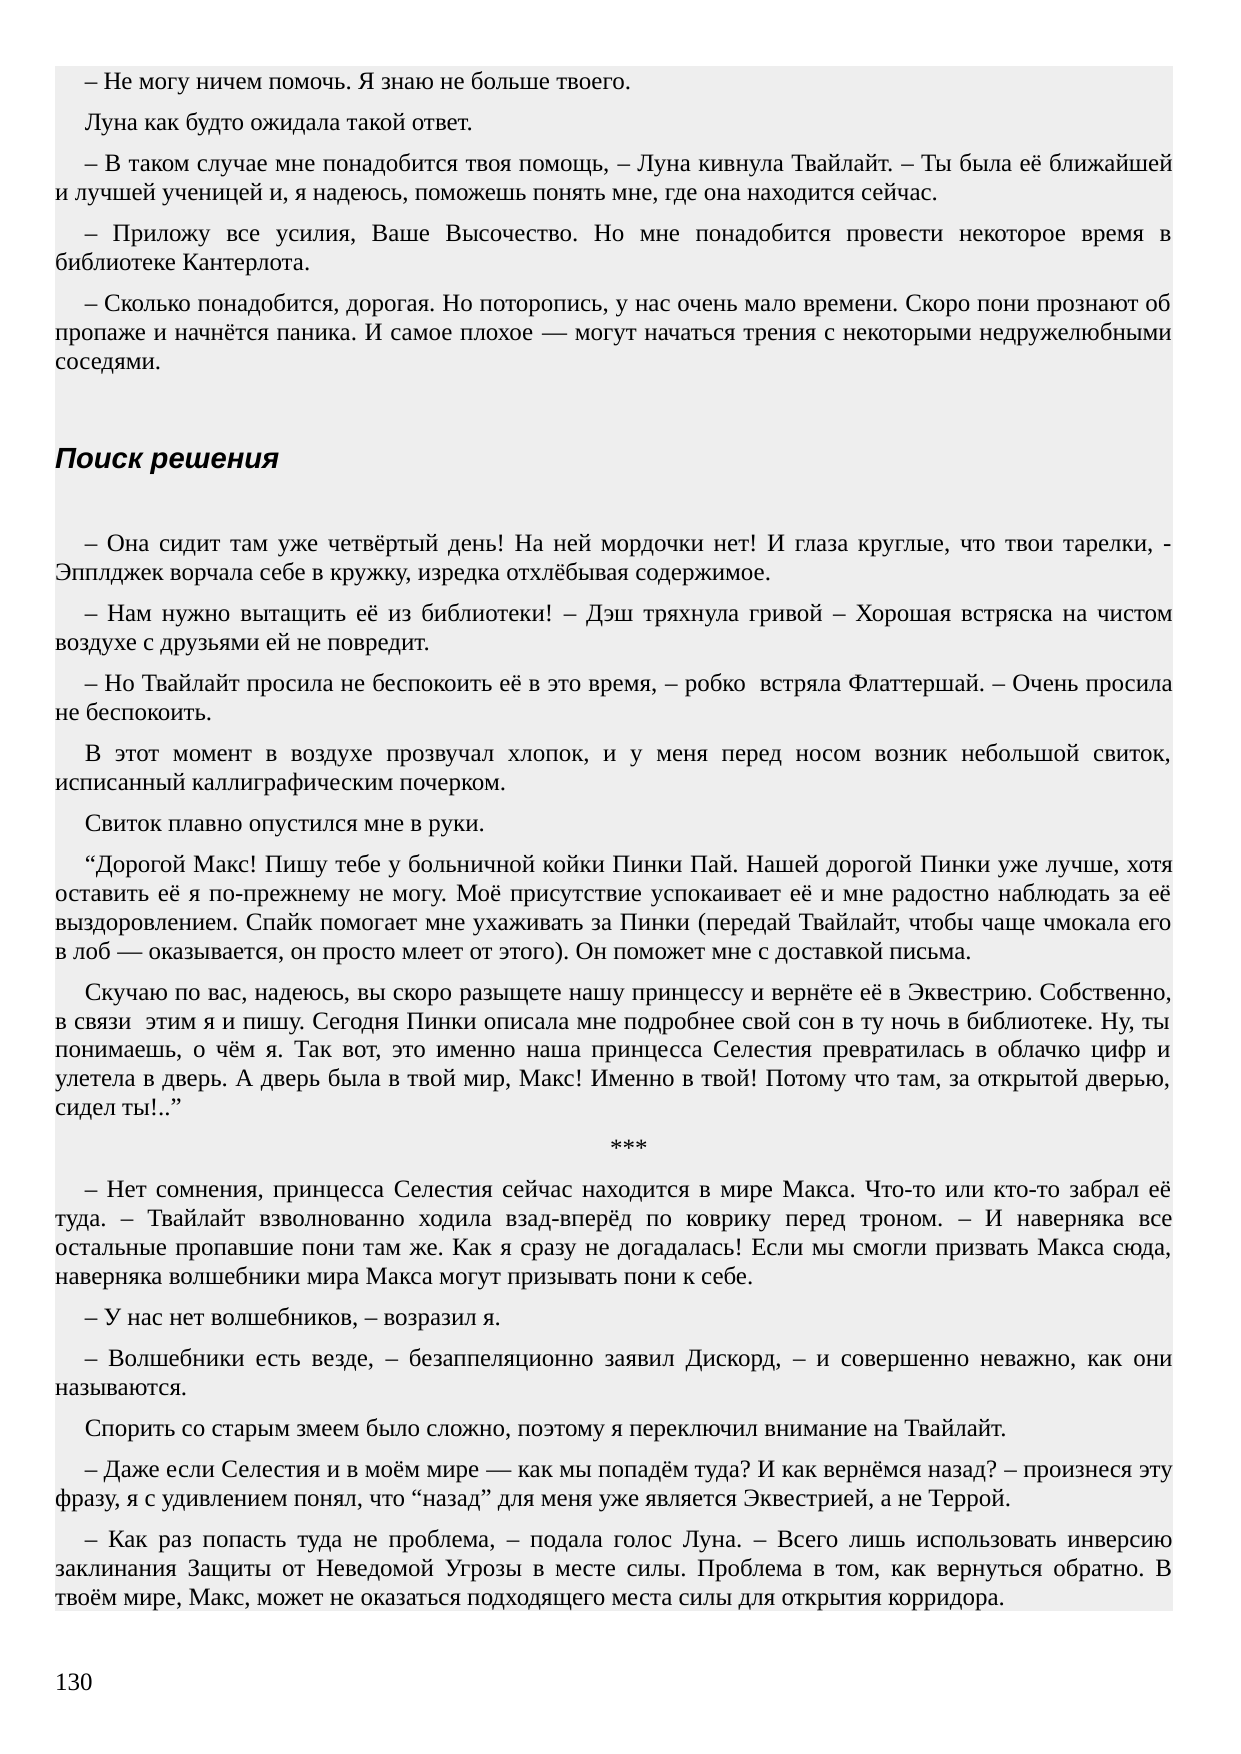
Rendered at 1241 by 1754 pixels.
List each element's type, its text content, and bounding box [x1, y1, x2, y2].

text – Даже если Селестия и в моём мире — как мы попадём туда? И как вернёмся назад? – произнеся эту фразу, я с удивлением понял, что “назад” для меня уже является Эквестрией, а не Террой. [55, 1454, 1173, 1512]
text – Сколько понадобится, дорогая. Но поторопись, у нас очень мало времени. Скоро пони прознают об пропаже и начнётся паника. И самое плохое — могут начаться трения с некоторыми недружелюбными соседями. [55, 288, 1173, 375]
text *** [55, 1133, 1173, 1162]
text – Она сидит там уже четвёртый день! На ней мордочки нет! И глаза круглые, что твои тарелки, - Эпплджек ворчала себе в кружку, изредка отхлёбывая содержимое. [55, 528, 1173, 586]
text – Но Твайлайт просила не беспокоить её в это время, – робко встряла Флаттершай. – Очень просила не беспокоить. [55, 668, 1173, 726]
text – У нас нет волшебников, – возразил я. [55, 1302, 1173, 1331]
subtitle Поиск решения [55, 441, 1173, 474]
text Спорить со старым змеем было сложно, поэтому я переключил внимание на Твайлайт. [55, 1413, 1173, 1442]
text – Нам нужно вытащить её из библиотеки! – Дэш тряхнула гривой – Хорошая встряска на чистом воздухе с друзьями ей не повредит. [55, 598, 1173, 656]
text – В таком случае мне понадобится твоя помощь, – Луна кивнула Твайлайт. – Ты была её ближайшей и лучшей ученицей и, я надеюсь, поможешь понять мне, где она находится сейчас. [55, 148, 1173, 206]
text – Как раз попасть туда не проблема, – подала голос Луна. – Всего лишь использовать инверсию заклинания Защиты от Неведомой Угрозы в месте силы. Проблема в том, как вернуться обратно. В твоём мире, Макс, может не оказаться подходящего места силы для открытия корридора. [55, 1524, 1173, 1611]
text В этот момент в воздухе прозвучал хлопок, и у меня перед носом возник небольшой свиток, исписанный каллиграфическим почерком. [55, 738, 1173, 796]
text – Нет сомнения, принцесса Селестия сейчас находится в мире Макса. Что-то или кто-то забрал её туда. – Твайлайт взволнованно ходила взад-вперёд по коврику перед троном. – И наверняка все остальные пропавшие пони там же. Как я сразу не догадалась! Если мы смогли призвать Макса сюда, наверняка волшебники мира Макса могут призывать пони к себе. [55, 1174, 1173, 1289]
text – Не могу ничем помочь. Я знаю не больше твоего. [55, 66, 1173, 95]
text – Волшебники есть везде, – безаппеляционно заявил Дискорд, – и совершенно неважно, как они называются. [55, 1343, 1173, 1401]
text Скучаю по вас, надеюсь, вы скоро разыщете нашу принцессу и вернёте её в Эквестрию. Собственно, в связи этим я и пишу. Сегодня Пинки описала мне подробнее свой сон в ту ночь в библиотеке. Ну, ты понимаешь, о чём я. Так вот, это именно наша принцесса Селестия превратилась в облачко цифр и улетела в дверь. А дверь была в твой мир, Макс! Именно в твой! Потому что там, за открытой дверью, сидел ты!..” [55, 977, 1173, 1121]
text – Приложу все усилия, Ваше Высочество. Но мне понадобится провести некоторое время в библиотеке Кантерлота. [55, 218, 1173, 276]
text Свиток плавно опустился мне в руки. [55, 808, 1173, 837]
text Луна как будто ожидала такой ответ. [55, 107, 1173, 136]
text “Дорогой Макс! Пишу тебе у больничной койки Пинки Пай. Нашей дорогой Пинки уже лучше, хотя оставить её я по-прежнему не могу. Моё присутствие успокаивает её и мне радостно наблюдать за её выздоровлением. Спайк помогает мне ухаживать за Пинки (передай Твайлайт, чтобы чаще чмокала его в лоб — оказывается, он просто млеет от этого). Он поможет мне с доставкой письма. [55, 849, 1173, 964]
